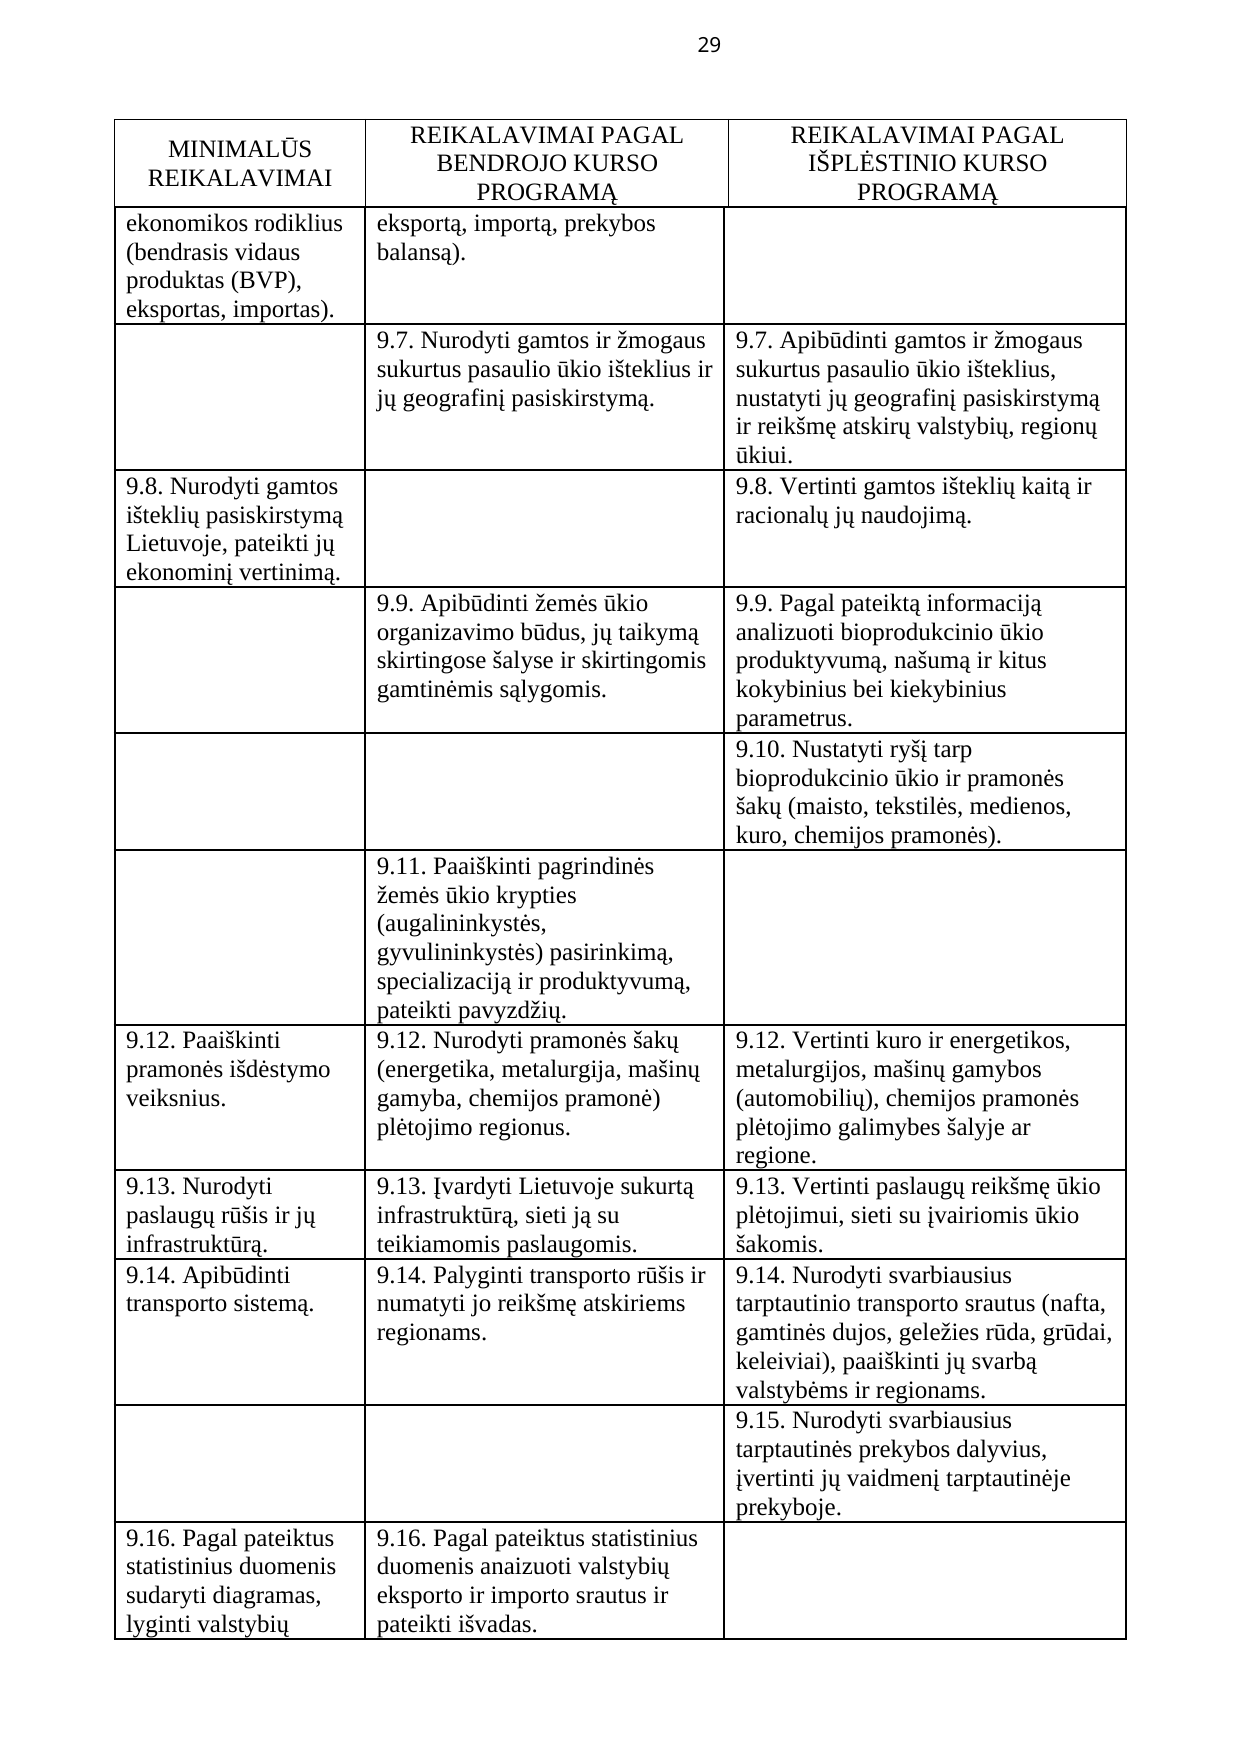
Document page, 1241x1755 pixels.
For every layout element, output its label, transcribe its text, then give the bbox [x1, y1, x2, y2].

table_cell [725, 1523, 1125, 1638]
table_cell [725, 208, 1125, 323]
table_cell [725, 851, 1125, 1023]
table_cell 9.10. Nustatyti ryšį tarp bioprodukcinio ūkio ir pramonės šakų (maisto, tekstilės, medienos, kuro, chemijos pramonės). [725, 734, 1125, 849]
table_cell 9.8. Vertinti gamtos išteklių kaitą ir racionalų jų naudojimą. [725, 471, 1125, 586]
table_cell 9.13. Įvardyti Lietuvoje sukurtą infrastruktūrą, sieti ją su teikiamomis paslaugomis. [366, 1171, 723, 1258]
table_cell 9.12. Nurodyti pramonės šakų (energetika, metalurgija, mašinų gamyba, chemijos pramonė) plėtojimo regionus. [366, 1026, 723, 1169]
table_cell [366, 734, 723, 849]
table_cell 9.16. Pagal pateiktus statistinius duomenis anaizuoti valstybių eksporto ir importo srautus ir pateikti išvadas. [366, 1523, 723, 1638]
table_cell [116, 851, 364, 1023]
table_cell 9.8. Nurodyti gamtos išteklių pasiskirstymą Lietuvoje, pateikti jų ekonominį vertinimą. [116, 471, 364, 586]
table_header Reikalavimai pagal bendrojo kurso programą [366, 120, 728, 206]
table_cell [116, 588, 364, 732]
table_cell 9.13. Nurodyti paslaugų rūšis ir jų infrastruktūrą. [116, 1171, 364, 1258]
table_cell 9.16. Pagal pateiktus statistinius duomenis sudaryti diagramas, lyginti valstybių [116, 1523, 364, 1638]
table_cell 9.12. Paaiškinti pramonės išdėstymo veiksnius. [116, 1026, 364, 1169]
table_cell 9.7. Apibūdinti gamtos ir žmogaus sukurtus pasaulio ūkio išteklius, nustatyti jų geografinį pasiskirstymą ir reikšmę atskirų valstybių, regionų ūkiui. [725, 325, 1125, 469]
table_cell 9.7. Nurodyti gamtos ir žmogaus sukurtus pasaulio ūkio išteklius ir jų geografinį pasiskirstymą. [366, 325, 723, 469]
table_cell [366, 471, 723, 586]
table_cell 9.11. Paaiškinti pagrindinės žemės ūkio krypties (augalininkystės, gyvulininkystės) pasirinkimą, specializaciją ir produktyvumą, pateikti pavyzdžių. [366, 851, 723, 1023]
table_cell 9.9. Pagal pateiktą informaciją analizuoti bioprodukcinio ūkio produktyvumą, našumą ir kitus kokybinius bei kiekybinius parametrus. [725, 588, 1125, 732]
table_cell ekonomikos rodiklius (bendrasis vidaus produktas (BVP), eksportas, importas). [116, 208, 364, 323]
table_cell 9.14. Palyginti transporto rūšis ir numatyti jo reikšmę atskiriems regionams. [366, 1260, 723, 1403]
table_cell 9.14. Nurodyti svarbiausius tarptautinio transporto srautus (nafta, gamtinės dujos, geležies rūda, grūdai, keleiviai), paaiškinti jų svarbą valstybėms ir regionams. [725, 1260, 1125, 1403]
table_cell [116, 1406, 364, 1521]
table_cell 9.13. Vertinti paslaugų reikšmę ūkio plėtojimui, sieti su įvairiomis ūkio šakomis. [725, 1171, 1125, 1258]
table_cell 9.15. Nurodyti svarbiausius tarptautinės prekybos dalyvius, įvertinti jų vaidmenį tarptautinėje prekyboje. [725, 1406, 1125, 1521]
table_header Minimalūs reikalavimai [115, 120, 365, 206]
table_cell [116, 325, 364, 469]
table_cell [366, 1406, 723, 1521]
table_header Reikalavimai pagal išplėstinio kurso programą [729, 120, 1126, 206]
table_cell [116, 734, 364, 849]
table_cell eksportą, importą, prekybos balansą). [366, 208, 723, 323]
table_cell 9.12. Vertinti kuro ir energetikos, metalurgijos, mašinų gamybos (automobilių), chemijos pramonės plėtojimo galimybes šalyje ar regione. [725, 1026, 1125, 1169]
table_cell 9.9. Apibūdinti žemės ūkio organizavimo būdus, jų taikymą skirtingose šalyse ir skirtingomis gamtinėmis sąlygomis. [366, 588, 723, 732]
table_cell 9.14. Apibūdinti transporto sistemą. [116, 1260, 364, 1403]
